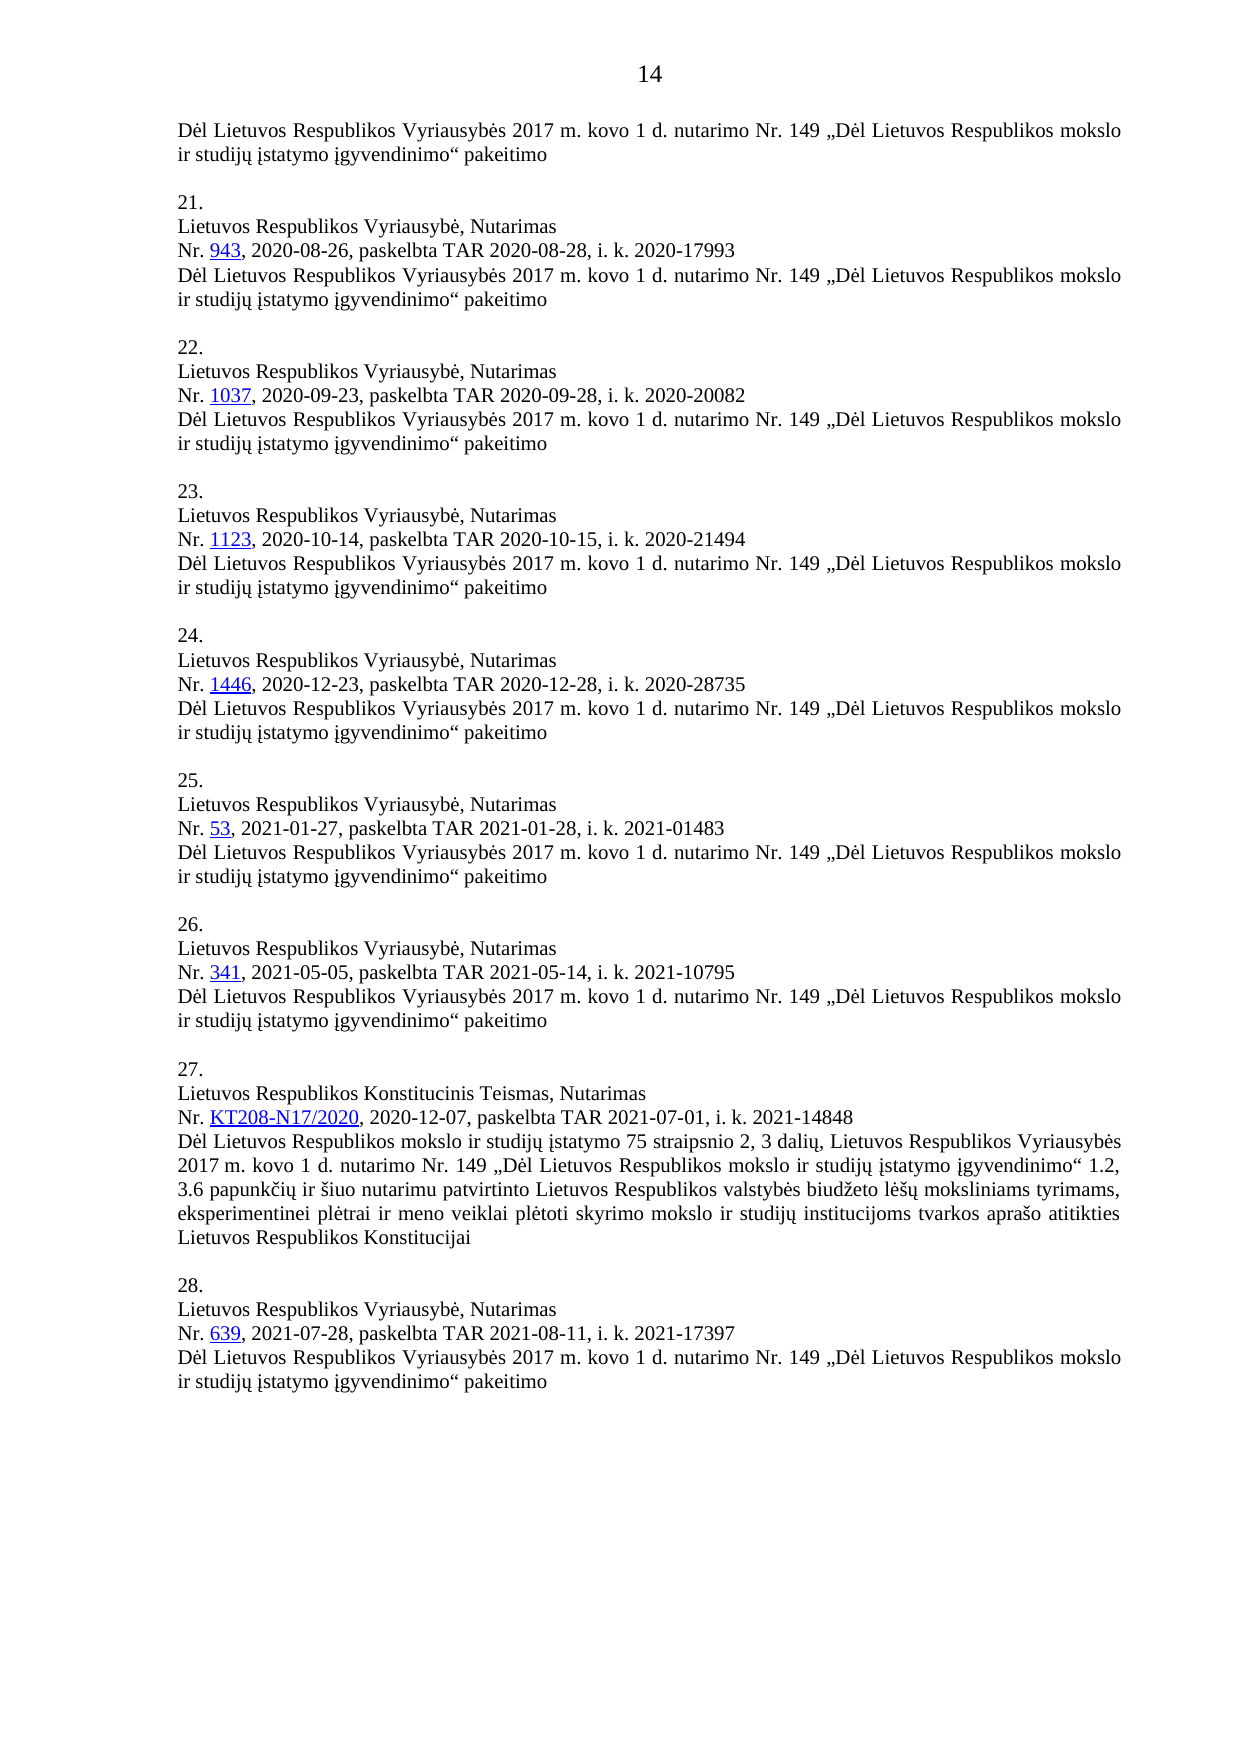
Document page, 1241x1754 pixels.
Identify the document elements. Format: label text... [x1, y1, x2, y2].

text Dėl Lietuvos Respublikos Vyriausybės 2017 m. kovo 1 d. nutarimo Nr. 149 „Dėl Lietuvos Respublikos mokslo ir studijų įstatymo įgyvendinimo“ pakeitimo [177, 696, 1122, 744]
text Dėl Lietuvos Respublikos Vyriausybės 2017 m. kovo 1 d. nutarimo Nr. 149 „Dėl Lietuvos Respublikos mokslo ir studijų įstatymo įgyvendinimo“ pakeitimo [177, 984, 1122, 1032]
text 26. [177, 912, 1122, 936]
text 25. [177, 768, 1122, 792]
text Nr. 943, 2020-08-26, paskelbta TAR 2020-08-28, i. k. 2020-17993 [177, 238, 1122, 262]
text Dėl Lietuvos Respublikos mokslo ir studijų įstatymo 75 straipsnio 2, 3 dalių, Lietuvos Respublikos Vyriausybės 2017 m. kovo 1 d. nutarimo Nr. 149 „Dėl Lietuvos Respublikos mokslo ir studijų įstatymo įgyvendinimo“ 1.2, 3.6 papunkčių ir šiuo nutarimu patvirtinto Lietuvos Respublikos valstybės biudžeto lėšų moksliniams tyrimams, eksperimentinei plėtrai ir meno veiklai plėtoti skyrimo mokslo ir studijų institucijoms tvarkos aprašo atitikties Lietuvos Respublikos Konstitucijai [177, 1129, 1122, 1249]
text Nr. 341, 2021-05-05, paskelbta TAR 2021-05-14, i. k. 2021-10795 [177, 960, 1122, 984]
text 23. [177, 479, 1122, 503]
text Lietuvos Respublikos Vyriausybė, Nutarimas [177, 359, 1122, 383]
text Dėl Lietuvos Respublikos Vyriausybės 2017 m. kovo 1 d. nutarimo Nr. 149 „Dėl Lietuvos Respublikos mokslo ir studijų įstatymo įgyvendinimo“ pakeitimo [177, 118, 1122, 166]
text Nr. KT208-N17/2020, 2020-12-07, paskelbta TAR 2021-07-01, i. k. 2021-14848 [177, 1105, 1122, 1129]
text Dėl Lietuvos Respublikos Vyriausybės 2017 m. kovo 1 d. nutarimo Nr. 149 „Dėl Lietuvos Respublikos mokslo ir studijų įstatymo įgyvendinimo“ pakeitimo [177, 551, 1122, 599]
text Nr. 53, 2021-01-27, paskelbta TAR 2021-01-28, i. k. 2021-01483 [177, 816, 1122, 840]
text Lietuvos Respublikos Vyriausybė, Nutarimas [177, 214, 1122, 238]
text 22. [177, 335, 1122, 359]
text Lietuvos Respublikos Konstitucinis Teismas, Nutarimas [177, 1081, 1122, 1105]
text 24. [177, 623, 1122, 647]
text Lietuvos Respublikos Vyriausybė, Nutarimas [177, 1297, 1122, 1321]
text Dėl Lietuvos Respublikos Vyriausybės 2017 m. kovo 1 d. nutarimo Nr. 149 „Dėl Lietuvos Respublikos mokslo ir studijų įstatymo įgyvendinimo“ pakeitimo [177, 407, 1122, 455]
text 21. [177, 190, 1122, 214]
text Lietuvos Respublikos Vyriausybė, Nutarimas [177, 936, 1122, 960]
text Dėl Lietuvos Respublikos Vyriausybės 2017 m. kovo 1 d. nutarimo Nr. 149 „Dėl Lietuvos Respublikos mokslo ir studijų įstatymo įgyvendinimo“ pakeitimo [177, 840, 1122, 888]
text Dėl Lietuvos Respublikos Vyriausybės 2017 m. kovo 1 d. nutarimo Nr. 149 „Dėl Lietuvos Respublikos mokslo ir studijų įstatymo įgyvendinimo“ pakeitimo [177, 262, 1122, 311]
text Nr. 1123, 2020-10-14, paskelbta TAR 2020-10-15, i. k. 2020-21494 [177, 527, 1122, 551]
text 27. [177, 1057, 1122, 1081]
text Lietuvos Respublikos Vyriausybė, Nutarimas [177, 503, 1122, 527]
text Nr. 1446, 2020-12-23, paskelbta TAR 2020-12-28, i. k. 2020-28735 [177, 672, 1122, 696]
text Nr. 1037, 2020-09-23, paskelbta TAR 2020-09-28, i. k. 2020-20082 [177, 383, 1122, 407]
text Nr. 639, 2021-07-28, paskelbta TAR 2021-08-11, i. k. 2021-17397 [177, 1321, 1122, 1345]
text Lietuvos Respublikos Vyriausybė, Nutarimas [177, 792, 1122, 816]
text Dėl Lietuvos Respublikos Vyriausybės 2017 m. kovo 1 d. nutarimo Nr. 149 „Dėl Lietuvos Respublikos mokslo ir studijų įstatymo įgyvendinimo“ pakeitimo [177, 1345, 1122, 1393]
text 28. [177, 1273, 1122, 1297]
text Lietuvos Respublikos Vyriausybė, Nutarimas [177, 647, 1122, 672]
